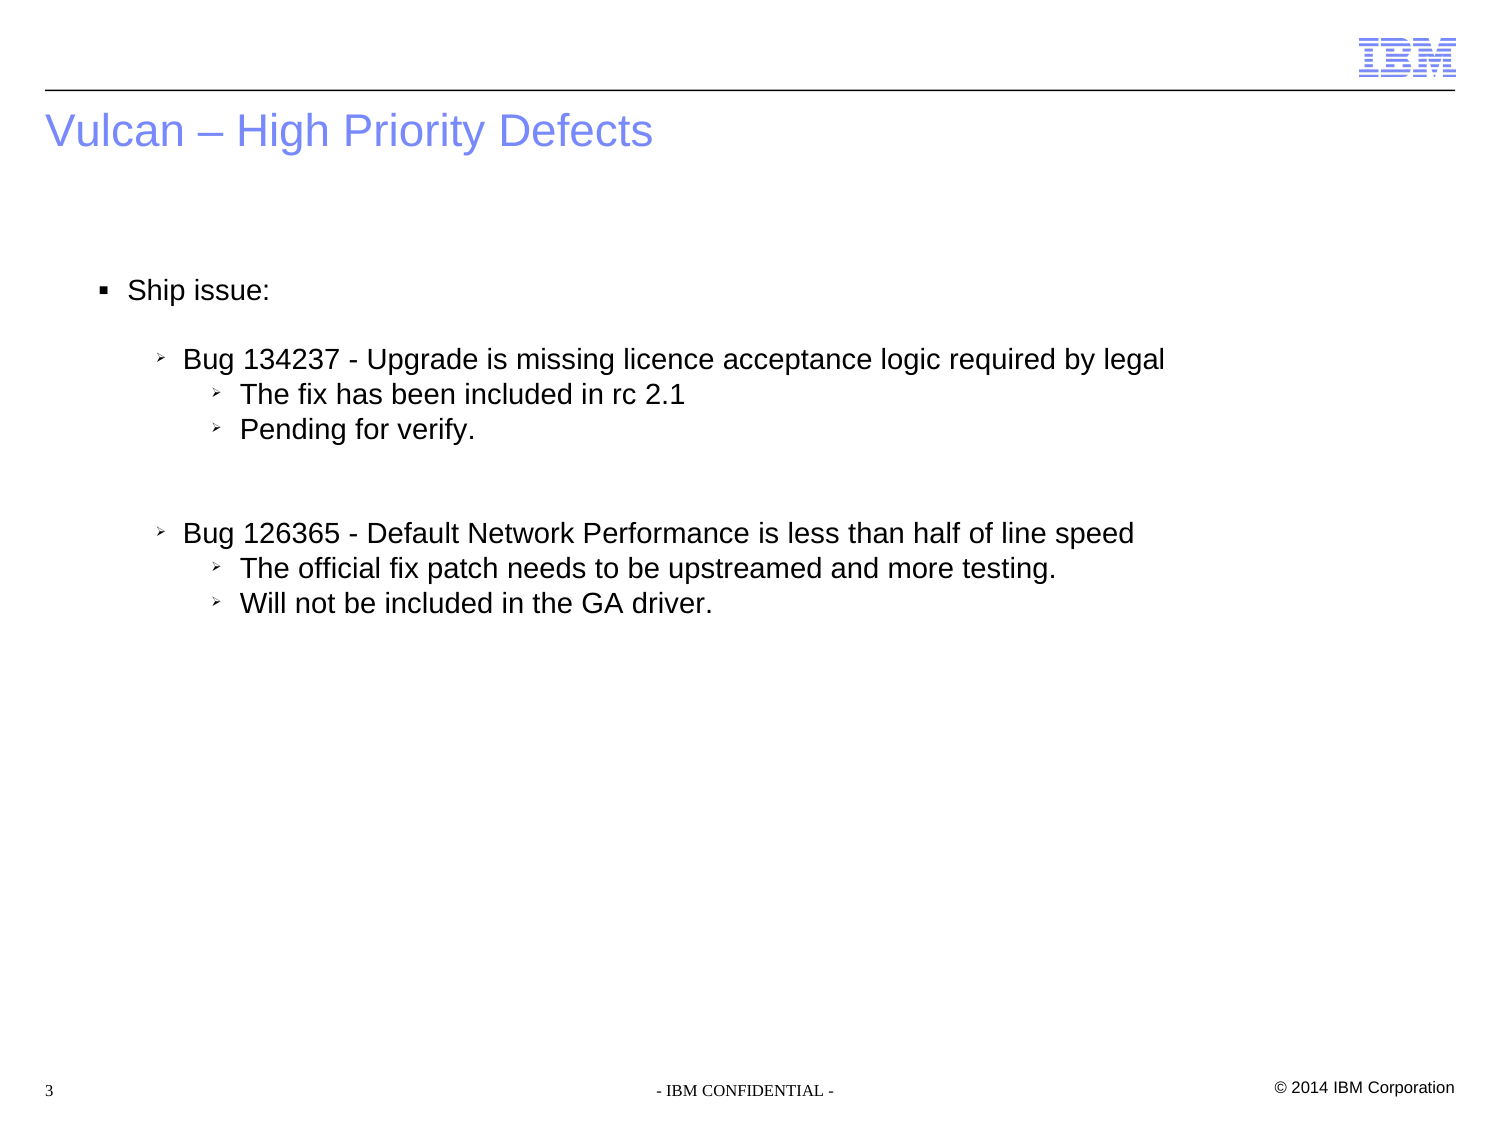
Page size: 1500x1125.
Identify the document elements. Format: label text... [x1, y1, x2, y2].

list Ship issue: Bug 134237 - Upgrade is missing licence acceptance logic required by legal The fix has been included in rc 2.1 Pending for verify. Bug 126365 - Default Network Performance is less than half of line speed The official fix patch needs to be upstreamed and more testing. Will not be included in the GA driver. [83, 208, 1369, 890]
title Vulcan – High Priority Defects [30, 97, 1456, 203]
picture [1359, 37, 1456, 77]
